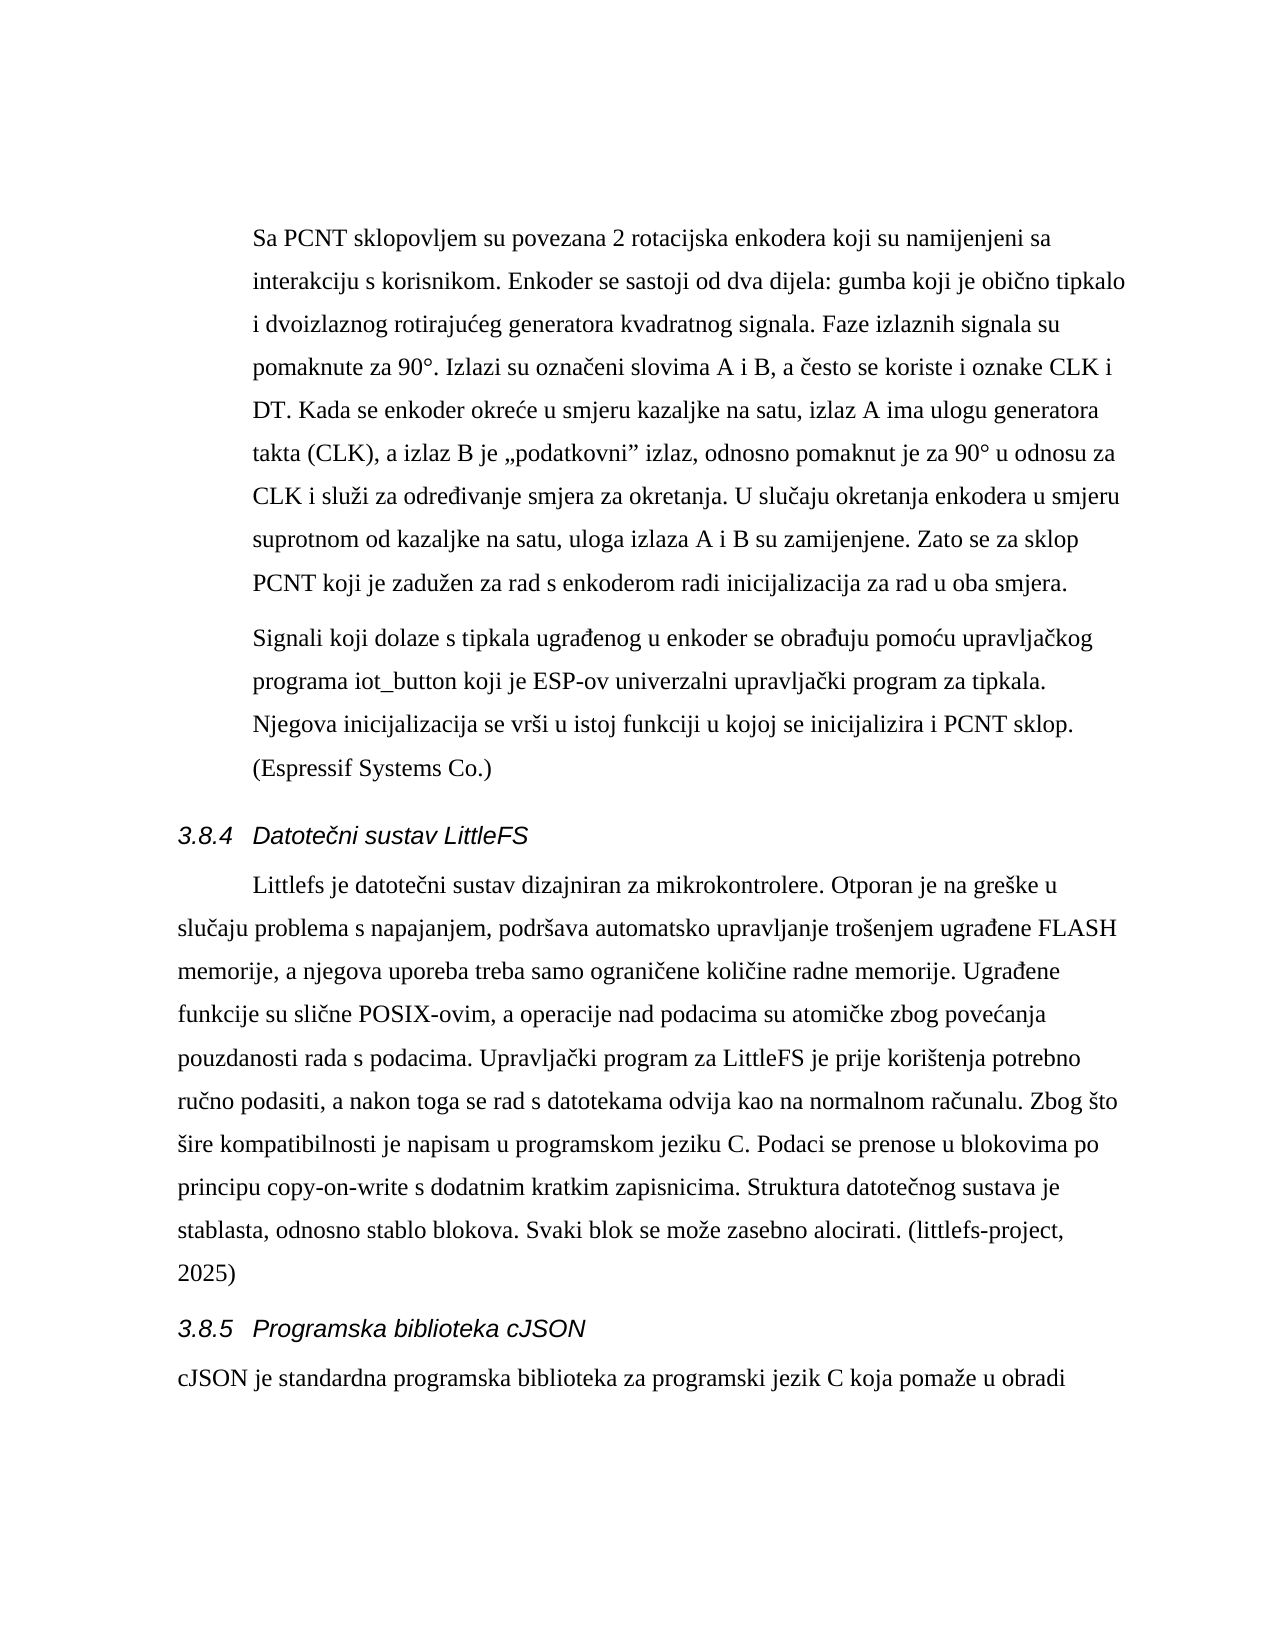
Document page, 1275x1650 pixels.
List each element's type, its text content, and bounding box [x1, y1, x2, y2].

subtitle Programska biblioteka cJSON [177, 1314, 1127, 1343]
text Sa PCNT sklopovljem su povezana 2 rotacijska enkodera koji su namijenjeni sa interakciju s korisnikom. Enkoder se sastoji od dva dijela: gumba koji je obično tipkalo i dvoizlaznog rotirajućeg generatora kvadratnog signala. Faze izlaznih signala su pomaknute za 90°. Izlazi su označeni slovima A i B, a često se koriste i oznake CLK i DT. Kada se enkoder okreće u smjeru kazaljke na satu, izlaz A ima ulogu generatora takta (CLK), a izlaz B je „podatkovni” izlaz, odnosno pomaknut je za 90° u odnosu za CLK i služi za određivanje smjera za okretanja. U slučaju okretanja enkodera u smjeru suprotnom od kazaljke na satu, uloga izlaza A i B su zamijenjene. Zato se za sklop PCNT koji je zadužen za rad s enkoderom radi inicijalizacija za rad u oba smjera. [252, 223, 1127, 596]
text cJSON je standardna programska biblioteka za programski jezik C koja pomaže u obradi [177, 1363, 1127, 1392]
text Signali koji dolaze s tipkala ugrađenog u enkoder se obrađuju pomoću upravljačkog programa iot_button koji je ESP-ov univerzalni upravljački program za tipkala. Njegova inicijalizacija se vrši u istoj funkciji u kojoj se inicijalizira i PCNT sklop. (Espressif Systems Co.) [252, 623, 1127, 781]
text Littlefs je datotečni sustav dizajniran za mikrokontrolere. Otporan je na greške u slučaju problema s napajanjem, podršava automatsko upravljanje trošenjem ugrađene FLASH memorije, a njegova uporeba treba samo ograničene količine radne memorije. Ugrađene funkcije su slične POSIX-ovim, a operacije nad podacima su atomičke zbog povećanja pouzdanosti rada s podacima. Upravljački program za LittleFS je prije korištenja potrebno ručno podasiti, a nakon toga se rad s datotekama odvija kao na normalnom računalu. Zbog što šire kompatibilnosti je napisam u programskom jeziku C. Podaci se prenose u blokovima po principu copy-on-write s dodatnim kratkim zapisnicima. Struktura datotečnog sustava je stablasta, odnosno stablo blokova. Svaki blok se može zasebno alocirati. (littlefs-project, 2025) [177, 870, 1127, 1287]
subtitle Datotečni sustav LittleFS [177, 821, 1127, 849]
